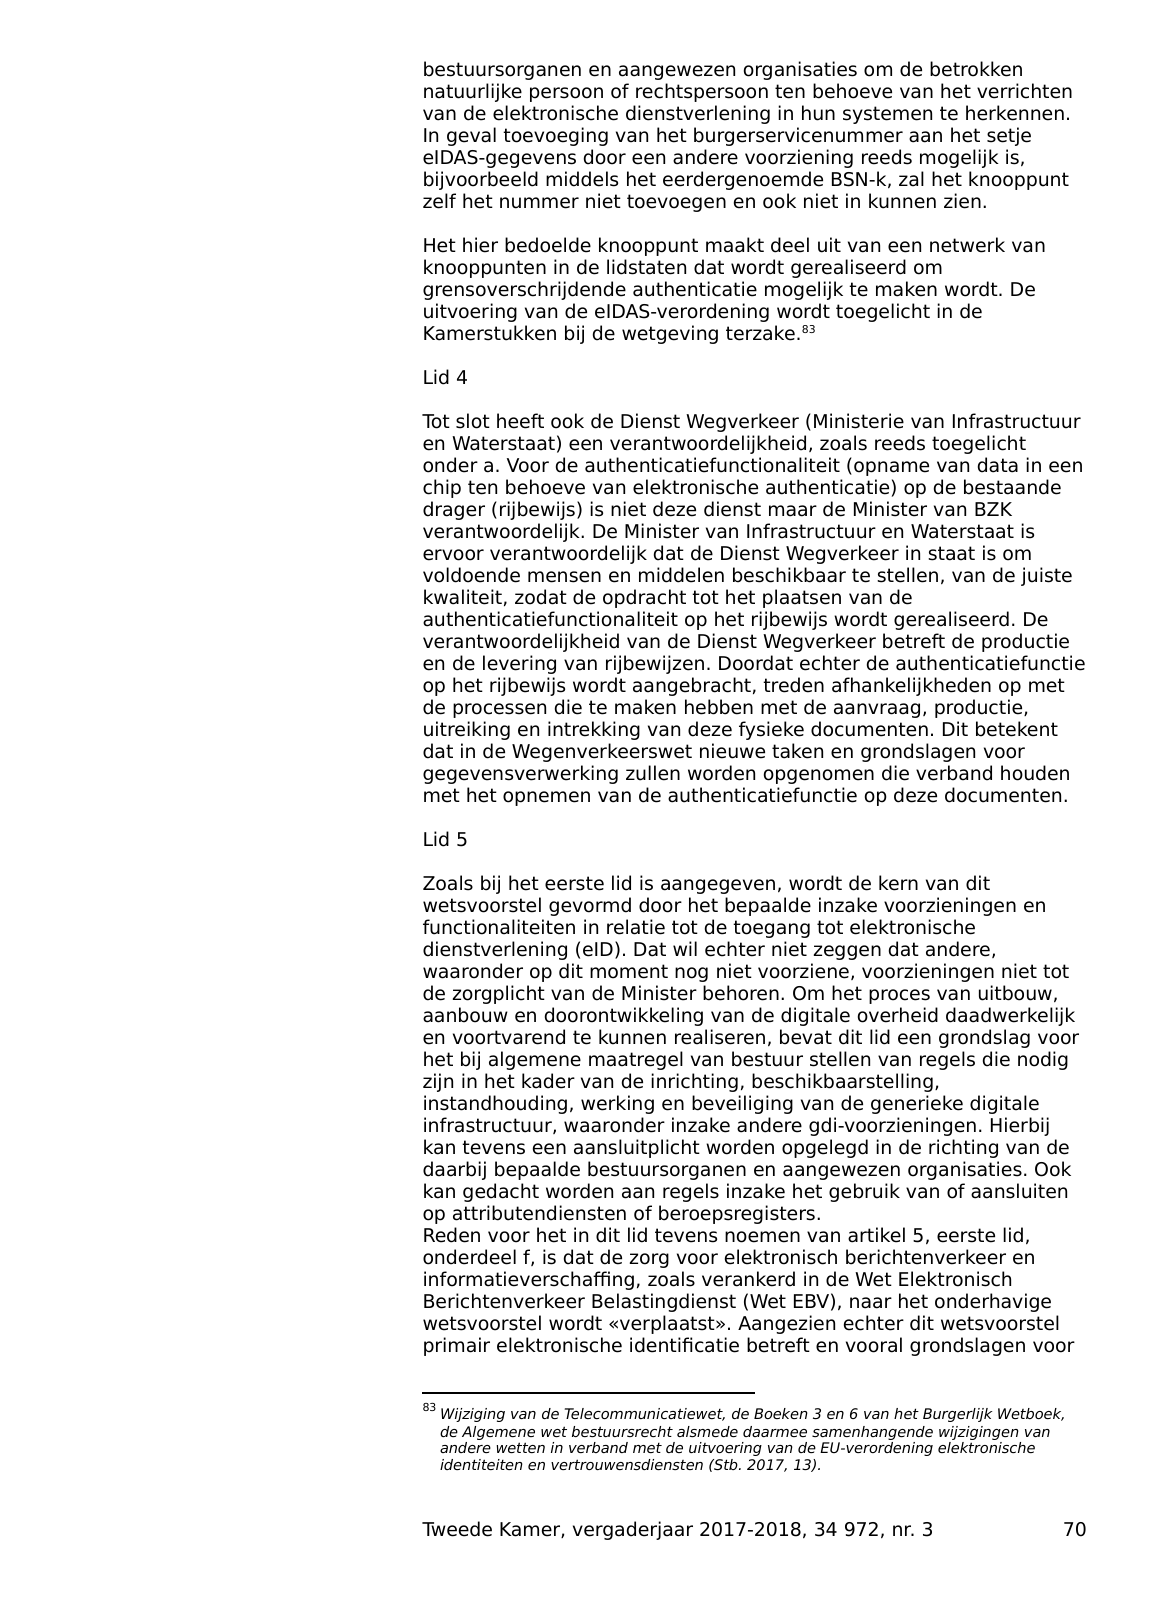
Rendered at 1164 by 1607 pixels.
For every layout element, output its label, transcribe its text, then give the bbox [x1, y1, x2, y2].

text bestuursorganen en aangewezen organisaties om de betrokken natuurlijke persoon of rechtspersoon ten behoeve van het verrichten van de elektronische dienstverlening in hun systemen te herkennen. In geval toevoeging van het burgerservicenummer aan het setje eIDAS-gegevens door een andere voorziening reeds mogelijk is, bijvoorbeeld middels het eerdergenoemde BSN-k, zal het knooppunt zelf het nummer niet toevoegen en ook niet in kunnen zien. [422, 59, 1087, 213]
text Reden voor het in dit lid tevens noemen van artikel 5, eerste lid, onderdeel f, is dat de zorg voor elektronisch berichtenverkeer en informatieverschaffing, zoals verankerd in de Wet Elektronisch Berichtenverkeer Belastingdienst (Wet EBV), naar het onderhavige wetsvoorstel wordt «verplaatst». Aangezien echter dit wetsvoorstel primair elektronische identificatie betreft en vooral grondslagen voor [422, 1225, 1087, 1357]
text Wijziging van de Telecommunicatiewet, de Boeken 3 en 6 van het Burgerlijk Wetboek, de Algemene wet bestuursrecht alsmede daarmee samenhangende wijzigingen van andere wetten in verband met de uitvoering van de EU-verordening elektronische identiteiten en vertrouwensdiensten (Stb. 2017, 13). [422, 1402, 1087, 1474]
text Tot slot heeft ook de Dienst Wegverkeer (Ministerie van Infrastructuur en Waterstaat) een verantwoordelijkheid, zoals reeds toegelicht onder a. Voor de authenticatiefunctionaliteit (opname van data in een chip ten behoeve van elektronische authenticatie) op de bestaande drager (rijbewijs) is niet deze dienst maar de Minister van BZK verantwoordelijk. De Minister van Infrastructuur en Waterstaat is ervoor verantwoordelijk dat de Dienst Wegverkeer in staat is om voldoende mensen en middelen beschikbaar te stellen, van de juiste kwaliteit, zodat de opdracht tot het plaatsen van de authenticatiefunctionaliteit op het rijbewijs wordt gerealiseerd. De verantwoordelijkheid van de Dienst Wegverkeer betreft de productie en de levering van rijbewijzen. Doordat echter de authenticatiefunctie op het rijbewijs wordt aangebracht, treden afhankelijkheden op met de processen die te maken hebben met de aanvraag, productie, uitreiking en intrekking van deze fysieke documenten. Dit betekent dat in de Wegenverkeerswet nieuwe taken en grondslagen voor gegevensverwerking zullen worden opgenomen die verband houden met het opnemen van de authenticatiefunctie op deze documenten. [422, 411, 1087, 807]
text Het hier bedoelde knooppunt maakt deel uit van een netwerk van knooppunten in de lidstaten dat wordt gerealiseerd om grensoverschrijdende authenticatie mogelijk te maken wordt. De uitvoering van de eIDAS-verordening wordt toegelicht in de Kamerstukken bij de wetgeving terzake. [422, 235, 1087, 345]
subtitle Lid 4 [422, 367, 1087, 389]
subtitle Lid 5 [422, 829, 1087, 851]
text Zoals bij het eerste lid is aangegeven, wordt de kern van dit wetsvoorstel gevormd door het bepaalde inzake voorzieningen en functionaliteiten in relatie tot de toegang tot elektronische dienstverlening (eID). Dat wil echter niet zeggen dat andere, waaronder op dit moment nog niet voorziene, voorzieningen niet tot de zorgplicht van de Minister behoren. Om het proces van uitbouw, aanbouw en doorontwikkeling van de digitale overheid daadwerkelijk en voortvarend te kunnen realiseren, bevat dit lid een grondslag voor het bij algemene maatregel van bestuur stellen van regels die nodig zijn in het kader van de inrichting, beschikbaarstelling, instandhouding, werking en beveiliging van de generieke digitale infrastructuur, waaronder inzake andere gdi-voorzieningen. Hierbij kan tevens een aansluitplicht worden opgelegd in de richting van de daarbij bepaalde bestuursorganen en aangewezen organisaties. Ook kan gedacht worden aan regels inzake het gebruik van of aansluiten op attributendiensten of beroepsregisters. [422, 873, 1087, 1225]
